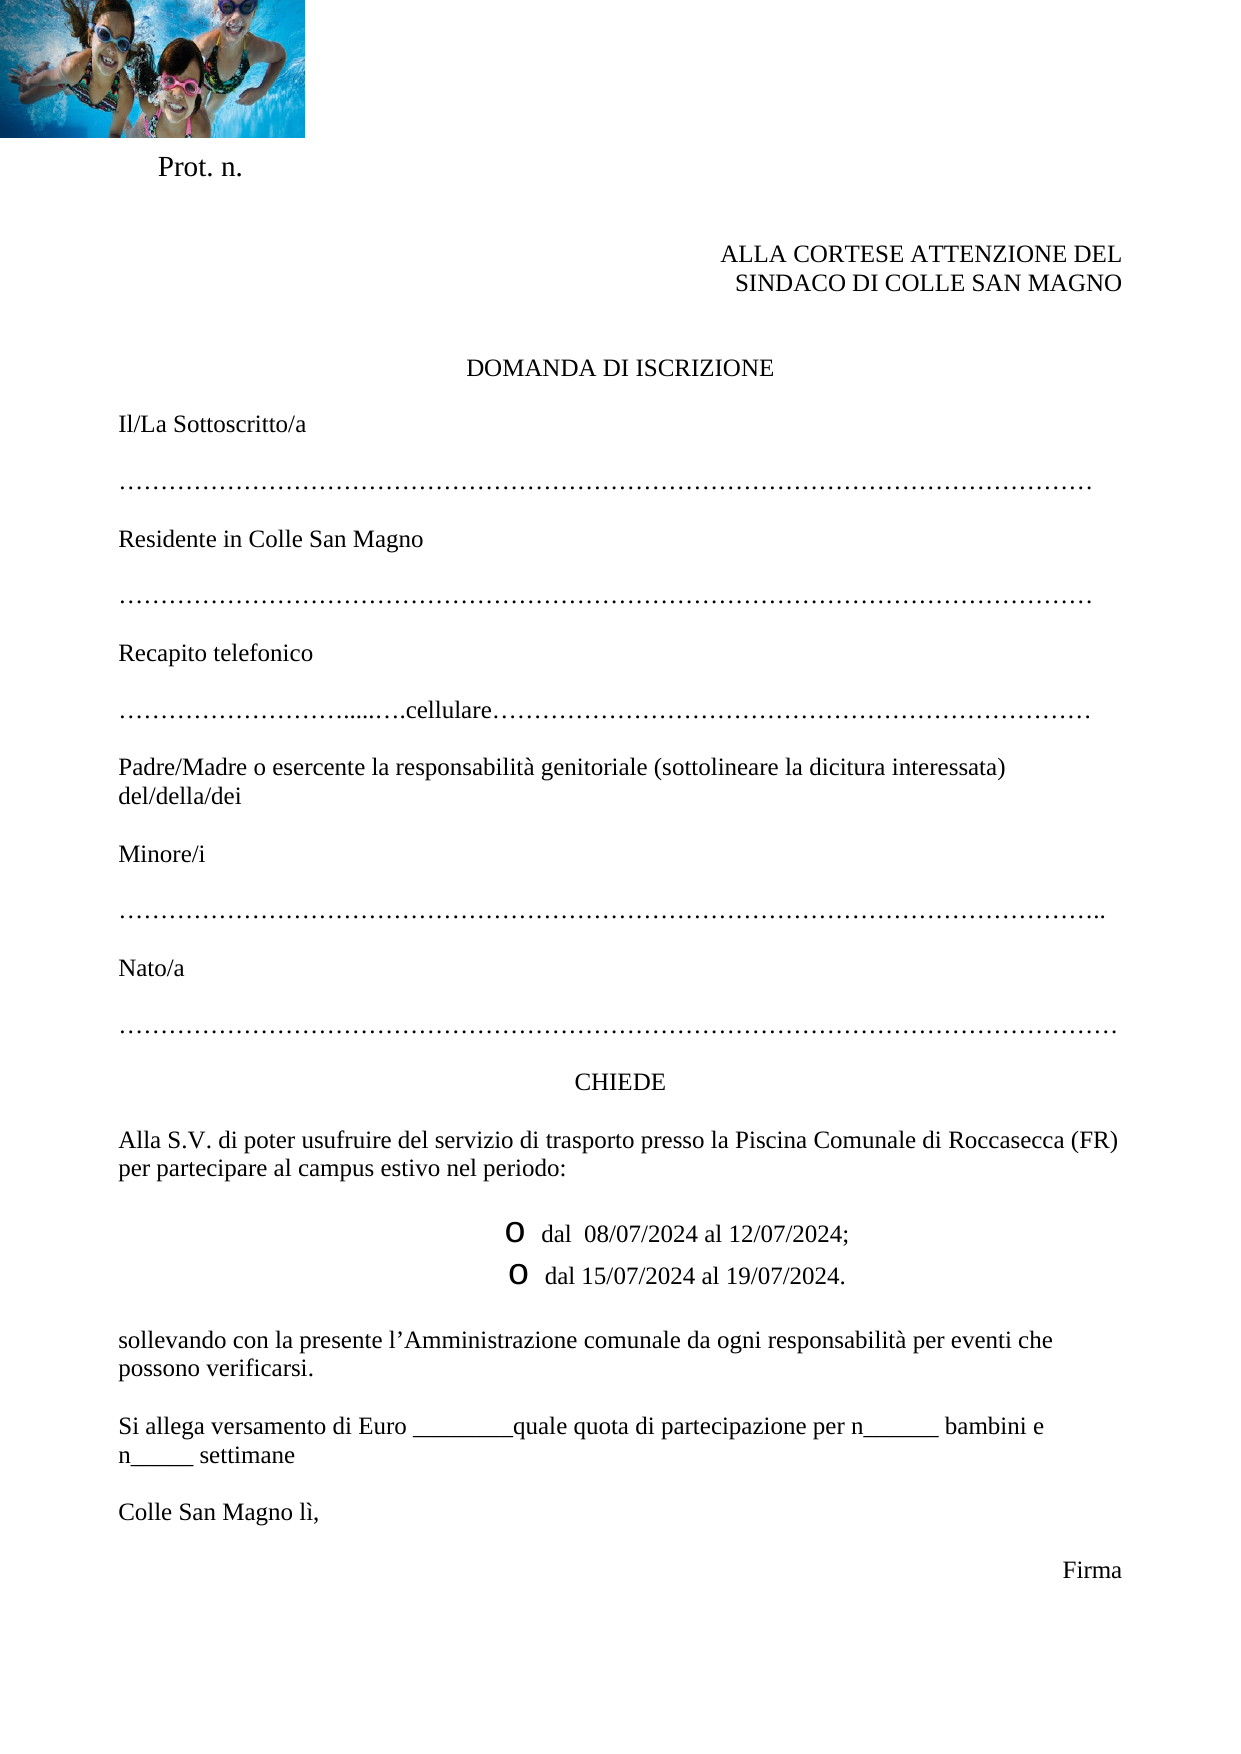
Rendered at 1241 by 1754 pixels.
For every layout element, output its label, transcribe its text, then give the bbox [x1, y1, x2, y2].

list dal 15/07/2024 al 19/07/2024. [231, 1253, 1122, 1296]
text Nato/a [118, 953, 1122, 982]
text ……………………….....….cellulare……………………………………………………………… [118, 695, 1122, 724]
text Il/La Sottoscritto/a [118, 409, 1122, 438]
list dal 08/07/2024 al 12/07/2024; [231, 1211, 1122, 1253]
text Residente in Colle San Magno [118, 524, 1122, 553]
text Si allega versamento di Euro ________quale quota di partecipazione per n______ bambini e n_____ settimane [118, 1411, 1122, 1468]
text CHIEDE [118, 1067, 1122, 1096]
text Colle San Magno lì, [118, 1497, 1122, 1526]
text Prot. n. [118, 148, 1122, 183]
text Recapito telefonico [118, 638, 1122, 667]
text sollevando con la presente l’Amministrazione comunale da ogni responsabilità per eventi che possono verificarsi. [118, 1325, 1122, 1382]
text ……………………………………………………………………………………………………….. [118, 895, 1122, 924]
picture [285, 55, 305, 81]
picture [285, 98, 297, 110]
text Padre/Madre o esercente la responsabilità genitoriale (sottolineare la dicitura interessata) del/della/dei [118, 752, 1122, 810]
picture [0, 0, 291, 138]
text SINDACO DI COLLE SAN MAGNO [118, 268, 1122, 297]
text Minore/i [118, 839, 1122, 867]
text ………………………………………………………………………………………………………… [118, 1010, 1122, 1038]
text Firma [118, 1555, 1122, 1583]
text ……………………………………………………………………………………………………… [118, 466, 1122, 495]
text DOMANDA DI ISCRIZIONE [118, 353, 1122, 382]
text Alla S.V. di poter usufruire del servizio di trasporto presso la Piscina Comunale di Roccasecca (FR) per partecipare al campus estivo nel periodo: [118, 1125, 1122, 1182]
text ALLA CORTESE ATTENZIONE DEL [118, 239, 1122, 268]
text ……………………………………………………………………………………………………… [118, 581, 1122, 609]
